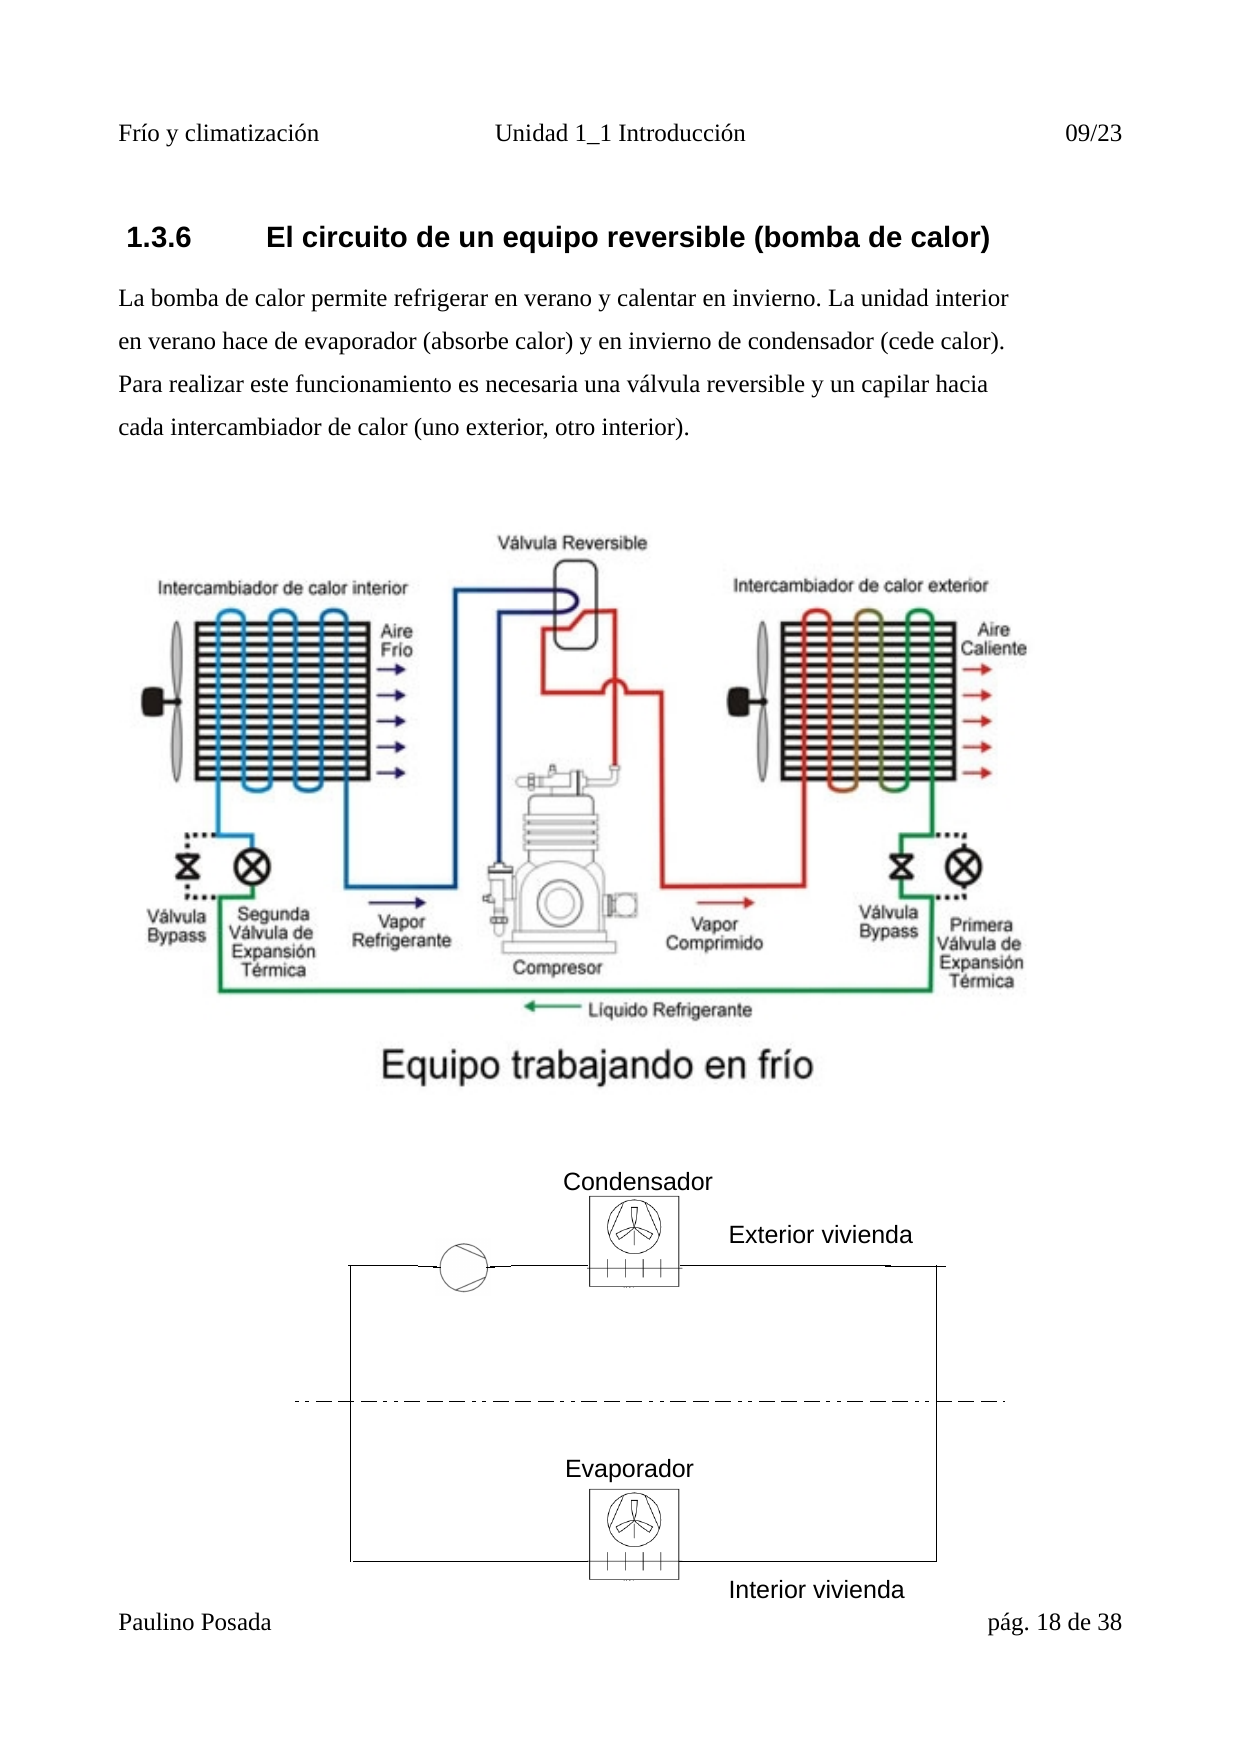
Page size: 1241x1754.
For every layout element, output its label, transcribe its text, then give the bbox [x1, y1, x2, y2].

picture [118, 512, 1063, 1109]
text en verano hace de evaporador (absorbe calor) y en invierno de condensador (cede calor). [118, 326, 1122, 355]
text Para realizar este funcionamiento es necesaria una válvula reversible y un capilar hacia [118, 369, 1122, 398]
picture [587, 1486, 683, 1581]
text La bomba de calor permite refrigerar en verano y calentar en invierno. La unidad interior [118, 283, 1122, 312]
subtitle El circuito de un equipo reversible (bomba de calor) [118, 220, 1122, 253]
picture [436, 1239, 490, 1296]
text cada intercambiador de calor (uno exterior, otro interior). [118, 412, 1122, 441]
picture [587, 1193, 683, 1288]
